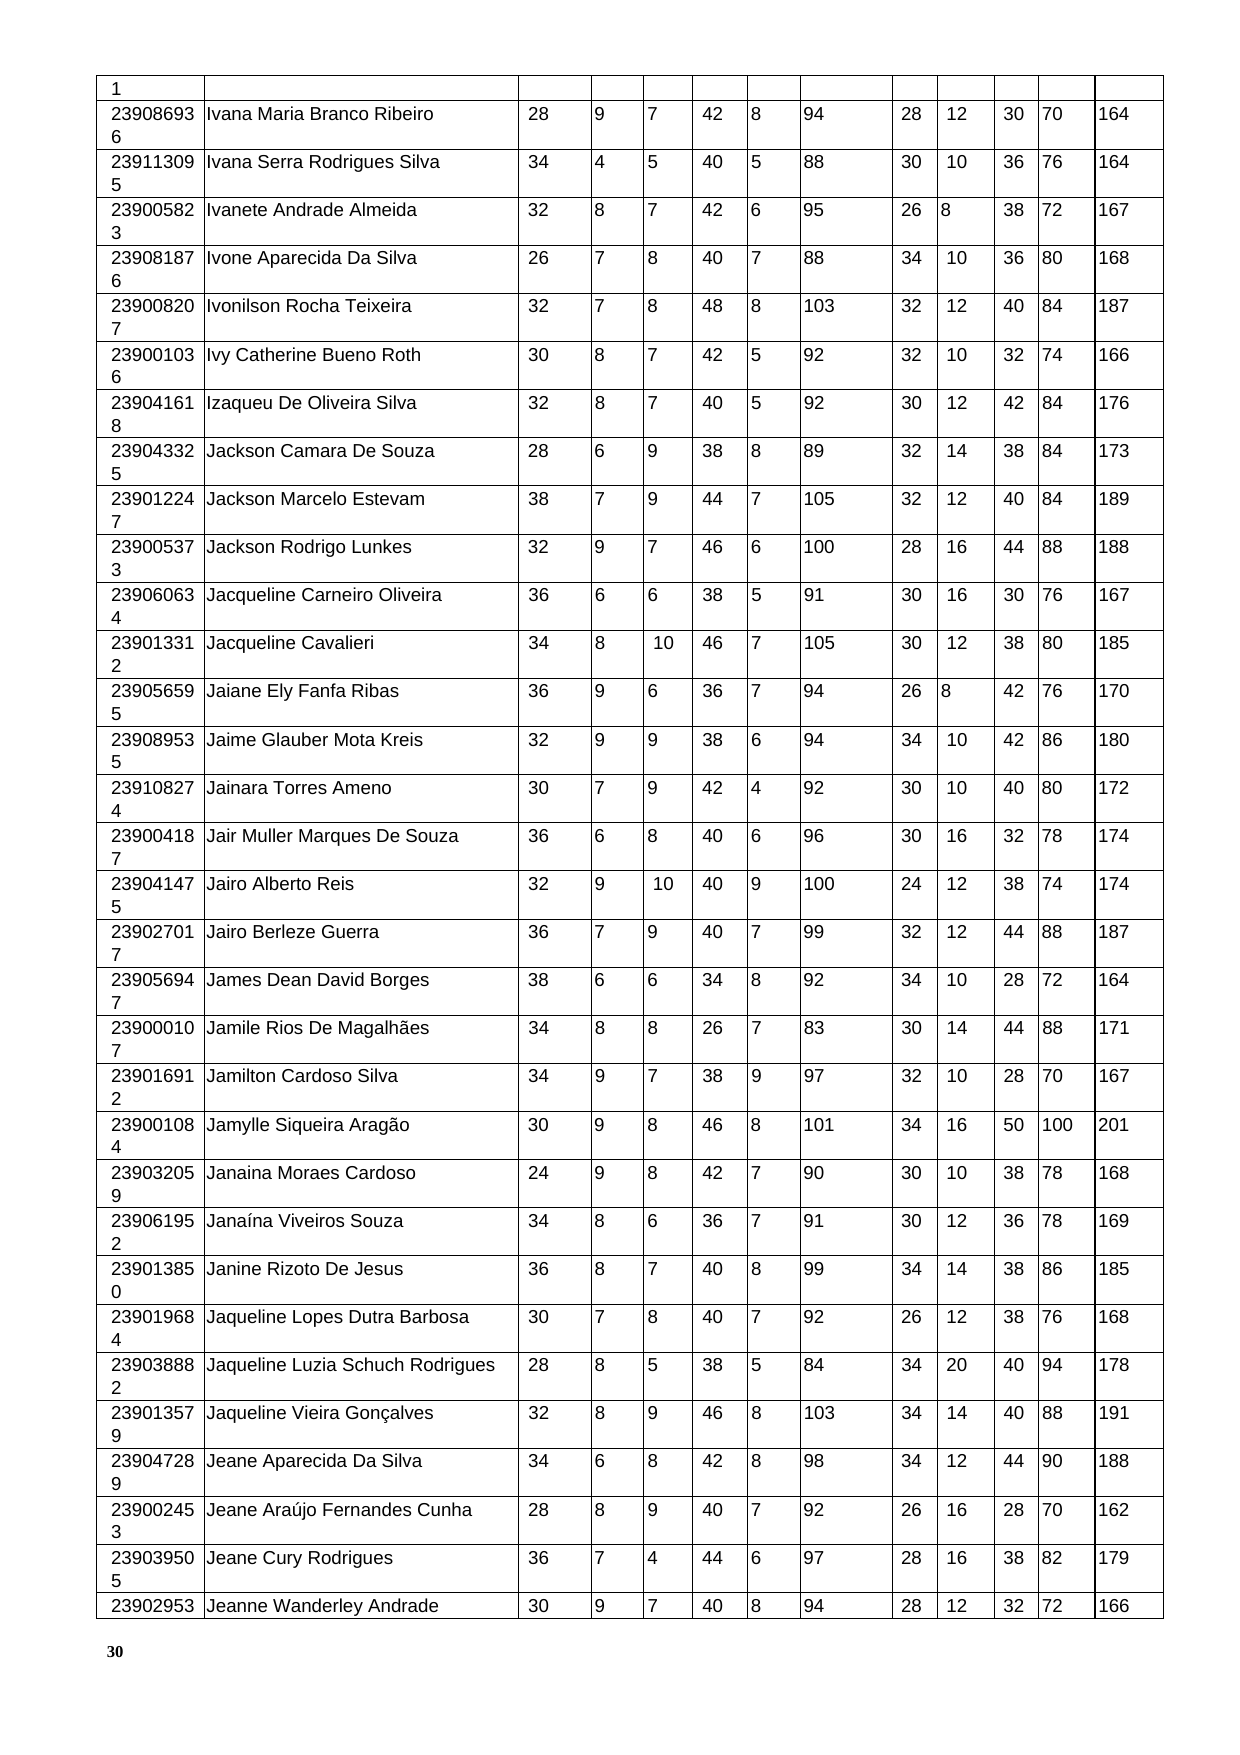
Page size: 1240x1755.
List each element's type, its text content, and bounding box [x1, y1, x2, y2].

table_cell 36 [995, 150, 1038, 197]
table_cell 8 [644, 1160, 692, 1207]
table_cell 40 [693, 871, 747, 918]
table_cell 6 [644, 1208, 692, 1255]
table_cell 5 [748, 1353, 800, 1400]
table_cell 239013579 [97, 1401, 204, 1448]
table_cell 201 [1096, 1112, 1163, 1159]
table_cell 32 [519, 535, 591, 582]
table_cell 32 [893, 486, 937, 533]
table_cell 32 [893, 294, 937, 341]
table_cell Jeane Araújo Fernandes Cunha [205, 1497, 518, 1544]
table_cell 8 [644, 1016, 692, 1063]
table_cell 239086936 [97, 101, 204, 148]
table_cell Ivanete Andrade Almeida [205, 198, 518, 245]
table_cell 239019684 [97, 1305, 204, 1352]
table_cell 76 [1039, 150, 1094, 197]
table_cell 239081876 [97, 246, 204, 293]
table_cell 14 [938, 438, 994, 485]
table_cell 1 [97, 76, 204, 100]
table_cell 46 [693, 535, 747, 582]
table_cell 7 [748, 1160, 800, 1207]
table_cell Jair Muller Marques De Souza [205, 823, 518, 870]
table_cell 70 [1039, 101, 1094, 148]
table_cell 88 [1039, 1016, 1094, 1063]
table_cell 8 [592, 1016, 643, 1063]
table_cell 168 [1096, 1305, 1163, 1352]
table_cell 34 [519, 1064, 591, 1111]
table_cell 9 [592, 1064, 643, 1111]
table_cell 6 [644, 968, 692, 1015]
table_cell 44 [995, 920, 1038, 967]
table_cell 84 [1039, 438, 1094, 485]
table_cell 7 [748, 1016, 800, 1063]
table_cell 86 [1039, 1256, 1094, 1303]
table_cell 239027017 [97, 920, 204, 967]
table_cell 5 [748, 583, 800, 630]
table_cell 8 [644, 246, 692, 293]
table_cell 34 [519, 631, 591, 678]
table_cell 16 [938, 823, 994, 870]
table_cell 74 [1039, 871, 1094, 918]
table_cell 38 [693, 438, 747, 485]
table_cell 28 [519, 101, 591, 148]
table_cell 170 [1096, 679, 1163, 726]
table_cell 7 [592, 1545, 643, 1592]
table_cell 91 [801, 583, 892, 630]
table_cell 7 [592, 294, 643, 341]
table_cell 167 [1096, 583, 1163, 630]
table_cell 76 [1039, 1305, 1094, 1352]
table_cell 50 [995, 1112, 1038, 1159]
table_cell 9 [644, 775, 692, 822]
table_cell 8 [938, 679, 994, 726]
table_cell 188 [1096, 535, 1163, 582]
table_cell 76 [1039, 679, 1094, 726]
table_cell 46 [693, 1401, 747, 1448]
table_cell 12 [938, 1449, 994, 1496]
table_cell 12 [938, 1208, 994, 1255]
table_cell 7 [748, 1208, 800, 1255]
table_cell 34 [893, 1112, 937, 1159]
table_cell Janaina Moraes Cardoso [205, 1160, 518, 1207]
table_cell 8 [644, 294, 692, 341]
table_cell Jaqueline Lopes Dutra Barbosa [205, 1305, 518, 1352]
table_cell 30 [893, 150, 937, 197]
table_cell Janaína Viveiros Souza [205, 1208, 518, 1255]
table_cell [893, 76, 937, 100]
table_cell 8 [592, 198, 643, 245]
table_cell 8 [592, 390, 643, 437]
table_cell 84 [1039, 294, 1094, 341]
table_cell 36 [995, 1208, 1038, 1255]
table_cell 6 [592, 583, 643, 630]
table_cell 32 [519, 1401, 591, 1448]
table_cell 239012247 [97, 486, 204, 533]
table_cell 92 [801, 1497, 892, 1544]
table_cell 4 [592, 150, 643, 197]
table_cell 7 [644, 1256, 692, 1303]
table_cell 34 [893, 727, 937, 774]
table_cell [644, 76, 692, 100]
table_cell 32 [893, 342, 937, 389]
table_cell 30 [893, 631, 937, 678]
table_cell [938, 76, 994, 100]
table_cell 164 [1096, 150, 1163, 197]
table_cell 8 [748, 1112, 800, 1159]
table_cell 32 [995, 342, 1038, 389]
table_cell 72 [1039, 1593, 1094, 1617]
table_cell 95 [801, 198, 892, 245]
table_cell 239000107 [97, 1016, 204, 1063]
table_cell [205, 76, 518, 100]
table_cell Jamylle Siqueira Aragão [205, 1112, 518, 1159]
table_cell 191 [1096, 1401, 1163, 1448]
table_cell 9 [644, 438, 692, 485]
table_cell 16 [938, 1497, 994, 1544]
table_cell 239041475 [97, 871, 204, 918]
table_cell 16 [938, 1112, 994, 1159]
table_cell 70 [1039, 1064, 1094, 1111]
table_cell 9 [644, 920, 692, 967]
table_cell 88 [1039, 1401, 1094, 1448]
table_cell 180 [1096, 727, 1163, 774]
table_cell 30 [995, 101, 1038, 148]
table_cell 8 [592, 342, 643, 389]
table_cell 7 [644, 390, 692, 437]
table_cell 23902953 [97, 1593, 204, 1617]
table_cell 30 [893, 775, 937, 822]
table_cell 9 [592, 871, 643, 918]
table_cell 94 [801, 1593, 892, 1617]
table_cell 239108274 [97, 775, 204, 822]
table_cell 30 [519, 1305, 591, 1352]
table_cell Jairo Alberto Reis [205, 871, 518, 918]
table_cell 44 [995, 535, 1038, 582]
table_cell Jainara Torres Ameno [205, 775, 518, 822]
table_cell 38 [693, 1353, 747, 1400]
table_cell 10 [644, 871, 692, 918]
table_cell 14 [938, 1016, 994, 1063]
table_cell 30 [519, 342, 591, 389]
table_cell 16 [938, 583, 994, 630]
table_cell 8 [592, 1208, 643, 1255]
table_cell 168 [1096, 1160, 1163, 1207]
table_cell 84 [1039, 486, 1094, 533]
table_cell 6 [592, 1449, 643, 1496]
table_cell 32 [519, 390, 591, 437]
table_cell 82 [1039, 1545, 1094, 1592]
table_cell 26 [893, 1305, 937, 1352]
table_cell Jackson Rodrigo Lunkes [205, 535, 518, 582]
table_cell 40 [693, 920, 747, 967]
table_cell 174 [1096, 823, 1163, 870]
table_cell 42 [693, 1160, 747, 1207]
table_cell James Dean David Borges [205, 968, 518, 1015]
table_cell 48 [693, 294, 747, 341]
table_cell 28 [893, 1593, 937, 1617]
table_cell 7 [592, 486, 643, 533]
table_cell 7 [748, 1305, 800, 1352]
table_cell 7 [748, 679, 800, 726]
table_cell 44 [995, 1449, 1038, 1496]
table_cell 7 [644, 535, 692, 582]
table_cell 9 [592, 101, 643, 148]
table_cell 171 [1096, 1016, 1163, 1063]
table_cell 239016912 [97, 1064, 204, 1111]
table_cell 80 [1039, 246, 1094, 293]
table_cell 12 [938, 486, 994, 533]
table_cell 12 [938, 101, 994, 148]
table_cell 40 [693, 1593, 747, 1617]
table_cell 99 [801, 920, 892, 967]
table_cell 38 [995, 1160, 1038, 1207]
table_cell 9 [592, 535, 643, 582]
table_cell [748, 76, 800, 100]
table_cell 38 [995, 1256, 1038, 1303]
table_cell 84 [801, 1353, 892, 1400]
table_cell 78 [1039, 1208, 1094, 1255]
table_cell 42 [693, 198, 747, 245]
table_cell 92 [801, 342, 892, 389]
table_cell 36 [519, 679, 591, 726]
table_cell 239038882 [97, 1353, 204, 1400]
table_cell 20 [938, 1353, 994, 1400]
table_cell Jacqueline Cavalieri [205, 631, 518, 678]
table_cell 9 [644, 1497, 692, 1544]
table_cell 32 [893, 438, 937, 485]
table_cell 40 [995, 486, 1038, 533]
table_cell [1096, 76, 1163, 100]
table_cell 239001084 [97, 1112, 204, 1159]
table_cell 84 [1039, 390, 1094, 437]
table_cell 8 [748, 1593, 800, 1617]
table_cell Jairo Berleze Guerra [205, 920, 518, 967]
table_cell 42 [693, 1449, 747, 1496]
table_cell 5 [748, 390, 800, 437]
table_cell 92 [801, 968, 892, 1015]
table_cell 40 [693, 1497, 747, 1544]
table_cell 34 [893, 1256, 937, 1303]
table_cell 8 [592, 1256, 643, 1303]
table_cell 8 [592, 1353, 643, 1400]
table_cell 185 [1096, 631, 1163, 678]
table_cell [1039, 76, 1094, 100]
table_cell 30 [519, 1112, 591, 1159]
table_cell 36 [519, 1256, 591, 1303]
table_cell 239005373 [97, 535, 204, 582]
table_cell 6 [748, 1545, 800, 1592]
table_cell 7 [748, 246, 800, 293]
table_cell 34 [893, 968, 937, 1015]
table_cell 7 [644, 342, 692, 389]
table_cell 40 [693, 390, 747, 437]
table_cell 34 [693, 968, 747, 1015]
table_cell 5 [748, 150, 800, 197]
table_cell 7 [748, 486, 800, 533]
table_cell 9 [592, 1593, 643, 1617]
table_cell 28 [995, 1497, 1038, 1544]
table_cell 32 [893, 920, 937, 967]
table_cell Jaiane Ely Fanfa Ribas [205, 679, 518, 726]
table_cell 7 [644, 1593, 692, 1617]
table_cell 94 [1039, 1353, 1094, 1400]
table_cell 5 [644, 1353, 692, 1400]
table_cell 38 [693, 727, 747, 774]
table_cell 32 [995, 823, 1038, 870]
table_cell 178 [1096, 1353, 1163, 1400]
table_cell Ivone Aparecida Da Silva [205, 246, 518, 293]
table_cell 40 [693, 1256, 747, 1303]
table_cell 7 [748, 1497, 800, 1544]
table_cell 7 [592, 775, 643, 822]
table_cell 34 [893, 1401, 937, 1448]
table_cell 32 [995, 1593, 1038, 1617]
table_cell 88 [1039, 535, 1094, 582]
table_cell 166 [1096, 1593, 1163, 1617]
table_cell 36 [519, 1545, 591, 1592]
table_cell Jeane Aparecida Da Silva [205, 1449, 518, 1496]
table_cell 28 [519, 438, 591, 485]
table_cell 26 [519, 246, 591, 293]
table_cell 83 [801, 1016, 892, 1063]
table_cell 14 [938, 1401, 994, 1448]
table_cell 28 [893, 535, 937, 582]
table_cell 5 [644, 150, 692, 197]
table_cell 28 [893, 1545, 937, 1592]
table_cell 32 [519, 294, 591, 341]
table_cell 36 [693, 1208, 747, 1255]
table_cell 30 [893, 1160, 937, 1207]
table_cell 78 [1039, 1160, 1094, 1207]
table_cell 96 [801, 823, 892, 870]
table_cell 9 [748, 1064, 800, 1111]
table_cell 74 [1039, 342, 1094, 389]
table_cell 239043325 [97, 438, 204, 485]
table_cell [519, 76, 591, 100]
table_cell 239002453 [97, 1497, 204, 1544]
table_cell 8 [644, 1112, 692, 1159]
table_cell 239060634 [97, 583, 204, 630]
table_cell 6 [748, 727, 800, 774]
table_cell 38 [519, 486, 591, 533]
table_cell 30 [893, 390, 937, 437]
table_cell 173 [1096, 438, 1163, 485]
table_cell 34 [519, 1449, 591, 1496]
table_cell 70 [1039, 1497, 1094, 1544]
table_cell 8 [592, 631, 643, 678]
table_cell 32 [519, 871, 591, 918]
table_cell 80 [1039, 631, 1094, 678]
table_cell 7 [748, 631, 800, 678]
table_cell 12 [938, 390, 994, 437]
table_cell 6 [748, 535, 800, 582]
table_cell 76 [1039, 583, 1094, 630]
table_cell 9 [644, 486, 692, 533]
table_cell 8 [748, 1401, 800, 1448]
table_cell 101 [801, 1112, 892, 1159]
table_cell 185 [1096, 1256, 1163, 1303]
table_cell 28 [995, 968, 1038, 1015]
table_cell Ivy Catherine Bueno Roth [205, 342, 518, 389]
table_cell 8 [644, 1305, 692, 1352]
table_cell 8 [748, 968, 800, 1015]
table_cell 9 [644, 1401, 692, 1448]
table_cell 32 [519, 727, 591, 774]
table_cell 239008207 [97, 294, 204, 341]
table_cell 8 [592, 1401, 643, 1448]
table_cell [693, 76, 747, 100]
table_cell Jackson Camara De Souza [205, 438, 518, 485]
table_cell 6 [592, 438, 643, 485]
table_cell 38 [519, 968, 591, 1015]
table_cell 78 [1039, 823, 1094, 870]
table_cell 105 [801, 631, 892, 678]
table_cell 99 [801, 1256, 892, 1303]
table_cell Jacqueline Carneiro Oliveira [205, 583, 518, 630]
table_cell 36 [995, 246, 1038, 293]
table_cell 28 [519, 1497, 591, 1544]
table_cell 40 [995, 1353, 1038, 1400]
table_cell 103 [801, 1401, 892, 1448]
table_cell 42 [693, 342, 747, 389]
table_cell 34 [893, 1449, 937, 1496]
table_cell 10 [938, 246, 994, 293]
table_cell 239039505 [97, 1545, 204, 1592]
table_cell 42 [693, 101, 747, 148]
table_cell Izaqueu De Oliveira Silva [205, 390, 518, 437]
table_cell 46 [693, 1112, 747, 1159]
table_cell 38 [693, 583, 747, 630]
table_cell 4 [644, 1545, 692, 1592]
table_cell 92 [801, 390, 892, 437]
table_cell 34 [519, 1208, 591, 1255]
table_cell 36 [519, 920, 591, 967]
table_cell 6 [748, 823, 800, 870]
table_cell 8 [644, 823, 692, 870]
table_cell 30 [519, 1593, 591, 1617]
table_cell Jamilton Cardoso Silva [205, 1064, 518, 1111]
table_cell 88 [801, 150, 892, 197]
table_cell Jeanne Wanderley Andrade [205, 1593, 518, 1617]
table_cell 97 [801, 1545, 892, 1592]
table_cell 30 [893, 583, 937, 630]
table_cell 89 [801, 438, 892, 485]
table_cell 9 [592, 679, 643, 726]
table_cell 164 [1096, 968, 1163, 1015]
table_cell 7 [644, 198, 692, 245]
table_cell 105 [801, 486, 892, 533]
table_cell 12 [938, 631, 994, 678]
table_cell 168 [1096, 246, 1163, 293]
table_cell Jaqueline Luzia Schuch Rodrigues [205, 1353, 518, 1400]
table_cell 94 [801, 679, 892, 726]
table_cell 40 [693, 1305, 747, 1352]
table_cell 26 [893, 198, 937, 245]
table_cell 38 [693, 1064, 747, 1111]
table_cell 34 [519, 1016, 591, 1063]
table_cell 239005823 [97, 198, 204, 245]
table_cell Ivana Maria Branco Ribeiro [205, 101, 518, 148]
table_cell 239032059 [97, 1160, 204, 1207]
table_cell 7 [592, 1305, 643, 1352]
table_cell 90 [801, 1160, 892, 1207]
table_cell 42 [995, 390, 1038, 437]
table_cell 239041618 [97, 390, 204, 437]
table_cell 100 [1039, 1112, 1094, 1159]
table_cell 38 [995, 631, 1038, 678]
table_cell 72 [1039, 968, 1094, 1015]
table_cell 44 [693, 486, 747, 533]
table_cell 9 [592, 1160, 643, 1207]
table_cell 38 [995, 1545, 1038, 1592]
table_cell 188 [1096, 1449, 1163, 1496]
table_cell Janine Rizoto De Jesus [205, 1256, 518, 1303]
table_cell 30 [519, 775, 591, 822]
table_cell 6 [592, 968, 643, 1015]
table_cell 7 [592, 246, 643, 293]
table_cell 8 [748, 101, 800, 148]
table_cell 100 [801, 535, 892, 582]
table_cell Jaqueline Vieira Gonçalves [205, 1401, 518, 1448]
table_cell 36 [519, 583, 591, 630]
table_cell 12 [938, 920, 994, 967]
table_cell 92 [801, 775, 892, 822]
table_cell 6 [644, 583, 692, 630]
table_cell 28 [995, 1064, 1038, 1111]
table_cell 38 [995, 871, 1038, 918]
table_cell 97 [801, 1064, 892, 1111]
table_cell 6 [644, 679, 692, 726]
table_cell 5 [748, 342, 800, 389]
table_cell 24 [519, 1160, 591, 1207]
table_cell 10 [938, 342, 994, 389]
table_cell 9 [644, 727, 692, 774]
table_cell 12 [938, 294, 994, 341]
table_cell 32 [519, 198, 591, 245]
table_cell 9 [592, 727, 643, 774]
table_cell 12 [938, 1305, 994, 1352]
table_cell Jeane Cury Rodrigues [205, 1545, 518, 1592]
table_cell 34 [893, 246, 937, 293]
table_cell 6 [592, 823, 643, 870]
table_cell 38 [995, 1305, 1038, 1352]
table_cell 8 [748, 1449, 800, 1496]
table_cell 32 [893, 1064, 937, 1111]
table_cell 42 [693, 775, 747, 822]
table_cell Ivonilson Rocha Teixeira [205, 294, 518, 341]
table_cell 26 [893, 679, 937, 726]
table_cell 187 [1096, 920, 1163, 967]
table_cell 30 [893, 1016, 937, 1063]
table_cell 40 [995, 775, 1038, 822]
table_cell 94 [801, 727, 892, 774]
table_cell 38 [995, 438, 1038, 485]
table_cell 239056947 [97, 968, 204, 1015]
table_cell 8 [748, 1256, 800, 1303]
table_cell 164 [1096, 101, 1163, 148]
table_cell 166 [1096, 342, 1163, 389]
table_cell 16 [938, 535, 994, 582]
table_cell 42 [995, 727, 1038, 774]
table_cell 239113095 [97, 150, 204, 197]
table_cell 30 [893, 823, 937, 870]
table_cell Jackson Marcelo Estevam [205, 486, 518, 533]
table_cell 40 [693, 823, 747, 870]
table_cell 80 [1039, 775, 1094, 822]
table_cell 14 [938, 1256, 994, 1303]
table_cell 90 [1039, 1449, 1094, 1496]
table_cell 174 [1096, 871, 1163, 918]
table_cell 40 [693, 150, 747, 197]
table_cell 9 [592, 1112, 643, 1159]
table_cell 239013850 [97, 1256, 204, 1303]
table_cell Jaime Glauber Mota Kreis [205, 727, 518, 774]
table_cell 44 [995, 1016, 1038, 1063]
table_cell 30 [995, 583, 1038, 630]
table_cell 239056595 [97, 679, 204, 726]
table_cell 98 [801, 1449, 892, 1496]
table_cell 7 [644, 101, 692, 148]
table_cell 9 [748, 871, 800, 918]
table_cell 10 [938, 1064, 994, 1111]
table_cell 4 [748, 775, 800, 822]
table_cell 169 [1096, 1208, 1163, 1255]
table_cell 100 [801, 871, 892, 918]
table_cell 16 [938, 1545, 994, 1592]
table_cell 36 [519, 823, 591, 870]
table_cell 12 [938, 1593, 994, 1617]
table_cell 103 [801, 294, 892, 341]
table_cell 239061952 [97, 1208, 204, 1255]
table_cell 8 [938, 198, 994, 245]
table_cell [995, 76, 1038, 100]
table_cell 36 [693, 679, 747, 726]
table_cell 28 [519, 1353, 591, 1400]
table_cell 94 [801, 101, 892, 148]
table_cell 8 [748, 294, 800, 341]
table_cell 86 [1039, 727, 1094, 774]
table_cell 88 [1039, 920, 1094, 967]
table_cell 46 [693, 631, 747, 678]
table_cell 187 [1096, 294, 1163, 341]
table_cell 10 [644, 631, 692, 678]
table_cell 239047289 [97, 1449, 204, 1496]
table_cell 34 [893, 1353, 937, 1400]
table_cell 10 [938, 1160, 994, 1207]
table_cell 167 [1096, 1064, 1163, 1111]
table_cell 26 [893, 1497, 937, 1544]
table_cell 12 [938, 871, 994, 918]
table_cell 239004187 [97, 823, 204, 870]
table_cell 7 [644, 1064, 692, 1111]
table_cell 239013312 [97, 631, 204, 678]
table_cell [592, 76, 643, 100]
table_cell 44 [693, 1545, 747, 1592]
table_cell 91 [801, 1208, 892, 1255]
table_cell 72 [1039, 198, 1094, 245]
table_cell 24 [893, 871, 937, 918]
table_cell 172 [1096, 775, 1163, 822]
table_cell 6 [748, 198, 800, 245]
table_cell 40 [693, 246, 747, 293]
table_cell 88 [801, 246, 892, 293]
table_cell 176 [1096, 390, 1163, 437]
table_cell 42 [995, 679, 1038, 726]
table_cell 8 [592, 1497, 643, 1544]
table_cell Ivana Serra Rodrigues Silva [205, 150, 518, 197]
table_cell 38 [995, 198, 1038, 245]
table_cell 10 [938, 968, 994, 1015]
table_cell 239001036 [97, 342, 204, 389]
table_cell 30 [893, 1208, 937, 1255]
table_cell 10 [938, 775, 994, 822]
table_cell 92 [801, 1305, 892, 1352]
table_cell 7 [748, 920, 800, 967]
table_cell 8 [644, 1449, 692, 1496]
table_cell 179 [1096, 1545, 1163, 1592]
table_cell 239089535 [97, 727, 204, 774]
table_cell 189 [1096, 486, 1163, 533]
table_cell 167 [1096, 198, 1163, 245]
table_cell Jamile Rios De Magalhães [205, 1016, 518, 1063]
table_cell 8 [748, 438, 800, 485]
table_cell 162 [1096, 1497, 1163, 1544]
table_cell 40 [995, 1401, 1038, 1448]
table_cell 10 [938, 727, 994, 774]
table_cell 10 [938, 150, 994, 197]
table_cell 34 [519, 150, 591, 197]
table_cell [801, 76, 892, 100]
table_cell 40 [995, 294, 1038, 341]
table_cell 26 [693, 1016, 747, 1063]
table_cell 28 [893, 101, 937, 148]
table_cell 7 [592, 920, 643, 967]
